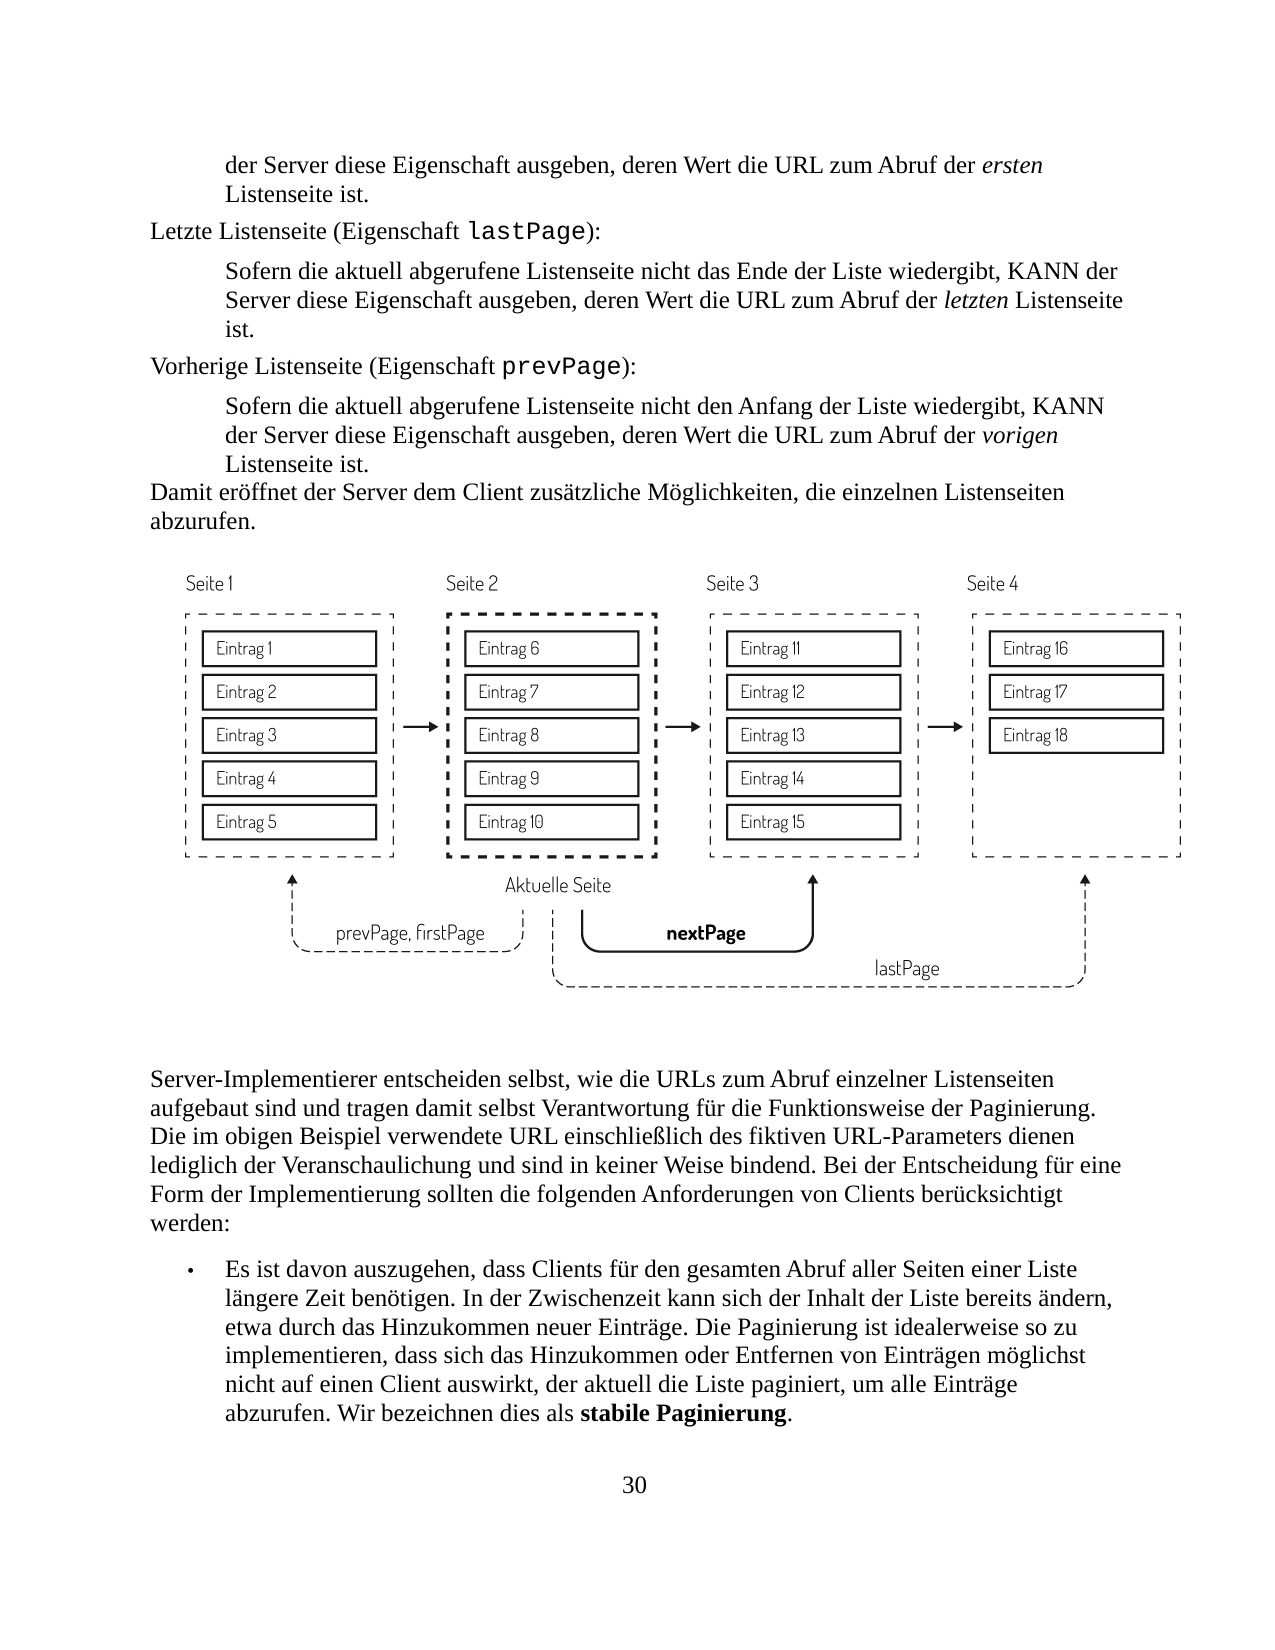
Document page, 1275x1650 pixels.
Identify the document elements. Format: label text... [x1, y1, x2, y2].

text Vorherige Listenseite (Eigenschaft prevPage): [150, 351, 1125, 382]
text Server-Implementierer entscheiden selbst, wie die URLs zum Abruf einzelner Listenseiten aufgebaut sind und tragen damit selbst Verantwortung für die Funktionsweise der Paginierung. Die im obigen Beispiel verwendete URL einschließlich des fiktiven URL-Parameters dienen lediglich der Veranschaulichung und sind in keiner Weise bindend. Bei der Entscheidung für eine Form der Implementierung sollten die folgenden Anforderungen von Clients berücksichtigt werden: [150, 1064, 1125, 1236]
picture [150, 543, 1209, 1046]
list Es ist davon auszugehen, dass Clients für den gesamten Abruf aller Seiten einer Liste längere Zeit benötigen. In der Zwischenzeit kann sich der Inhalt der Liste bereits ändern, etwa durch das Hinzukommen neuer Einträge. Die Paginierung ist idealerweise so zu implementieren, dass sich das Hinzukommen oder Entfernen von Einträgen möglichst nicht auf einen Client auswirkt, der aktuell die Liste paginiert, um alle Einträge abzurufen. Wir bezeichnen dies als stabile Paginierung. [187, 1254, 1125, 1427]
text der Server diese Eigenschaft ausgeben, deren Wert die URL zum Abruf der ersten Listenseite ist. [225, 150, 1125, 207]
text Sofern die aktuell abgerufene Listenseite nicht den Anfang der Liste wiedergibt, KANN der Server diese Eigenschaft ausgeben, deren Wert die URL zum Abruf der vorigen Listenseite ist. [225, 391, 1125, 477]
text Sofern die aktuell abgerufene Listenseite nicht das Ende der Liste wiedergibt, KANN der Server diese Eigenschaft ausgeben, deren Wert die URL zum Abruf der letzten Listenseite ist. [225, 256, 1125, 342]
text Letzte Listenseite (Eigenschaft lastPage): [150, 216, 1125, 247]
text Damit eröffnet der Server dem Client zusätzliche Möglichkeiten, die einzelnen Listenseiten abzurufen. [150, 477, 1125, 535]
